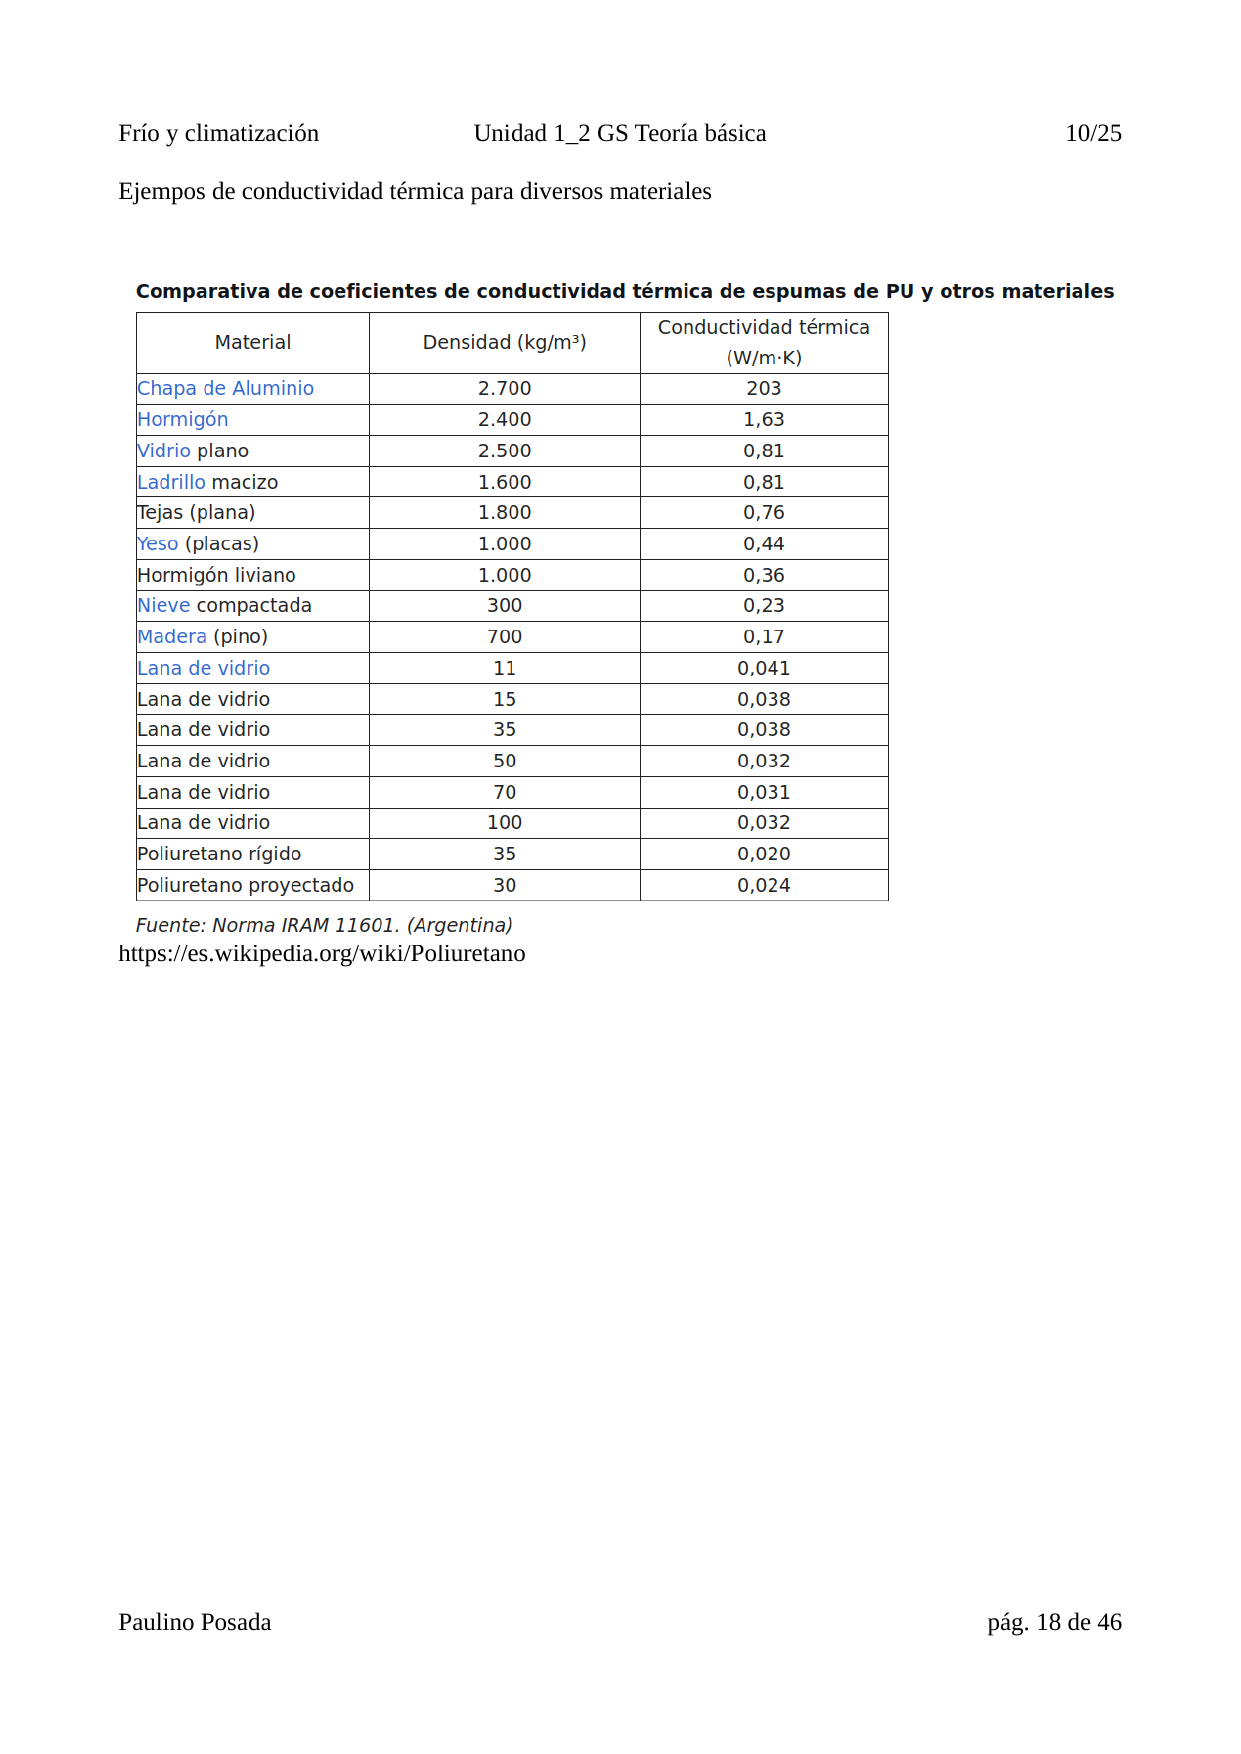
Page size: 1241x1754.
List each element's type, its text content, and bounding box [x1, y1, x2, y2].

text https://es.wikipedia.org/wiki/Poliuretano [118, 945, 1122, 967]
text Ejempos de conductividad térmica para diversos materiales [118, 176, 1122, 205]
picture [118, 271, 1123, 945]
